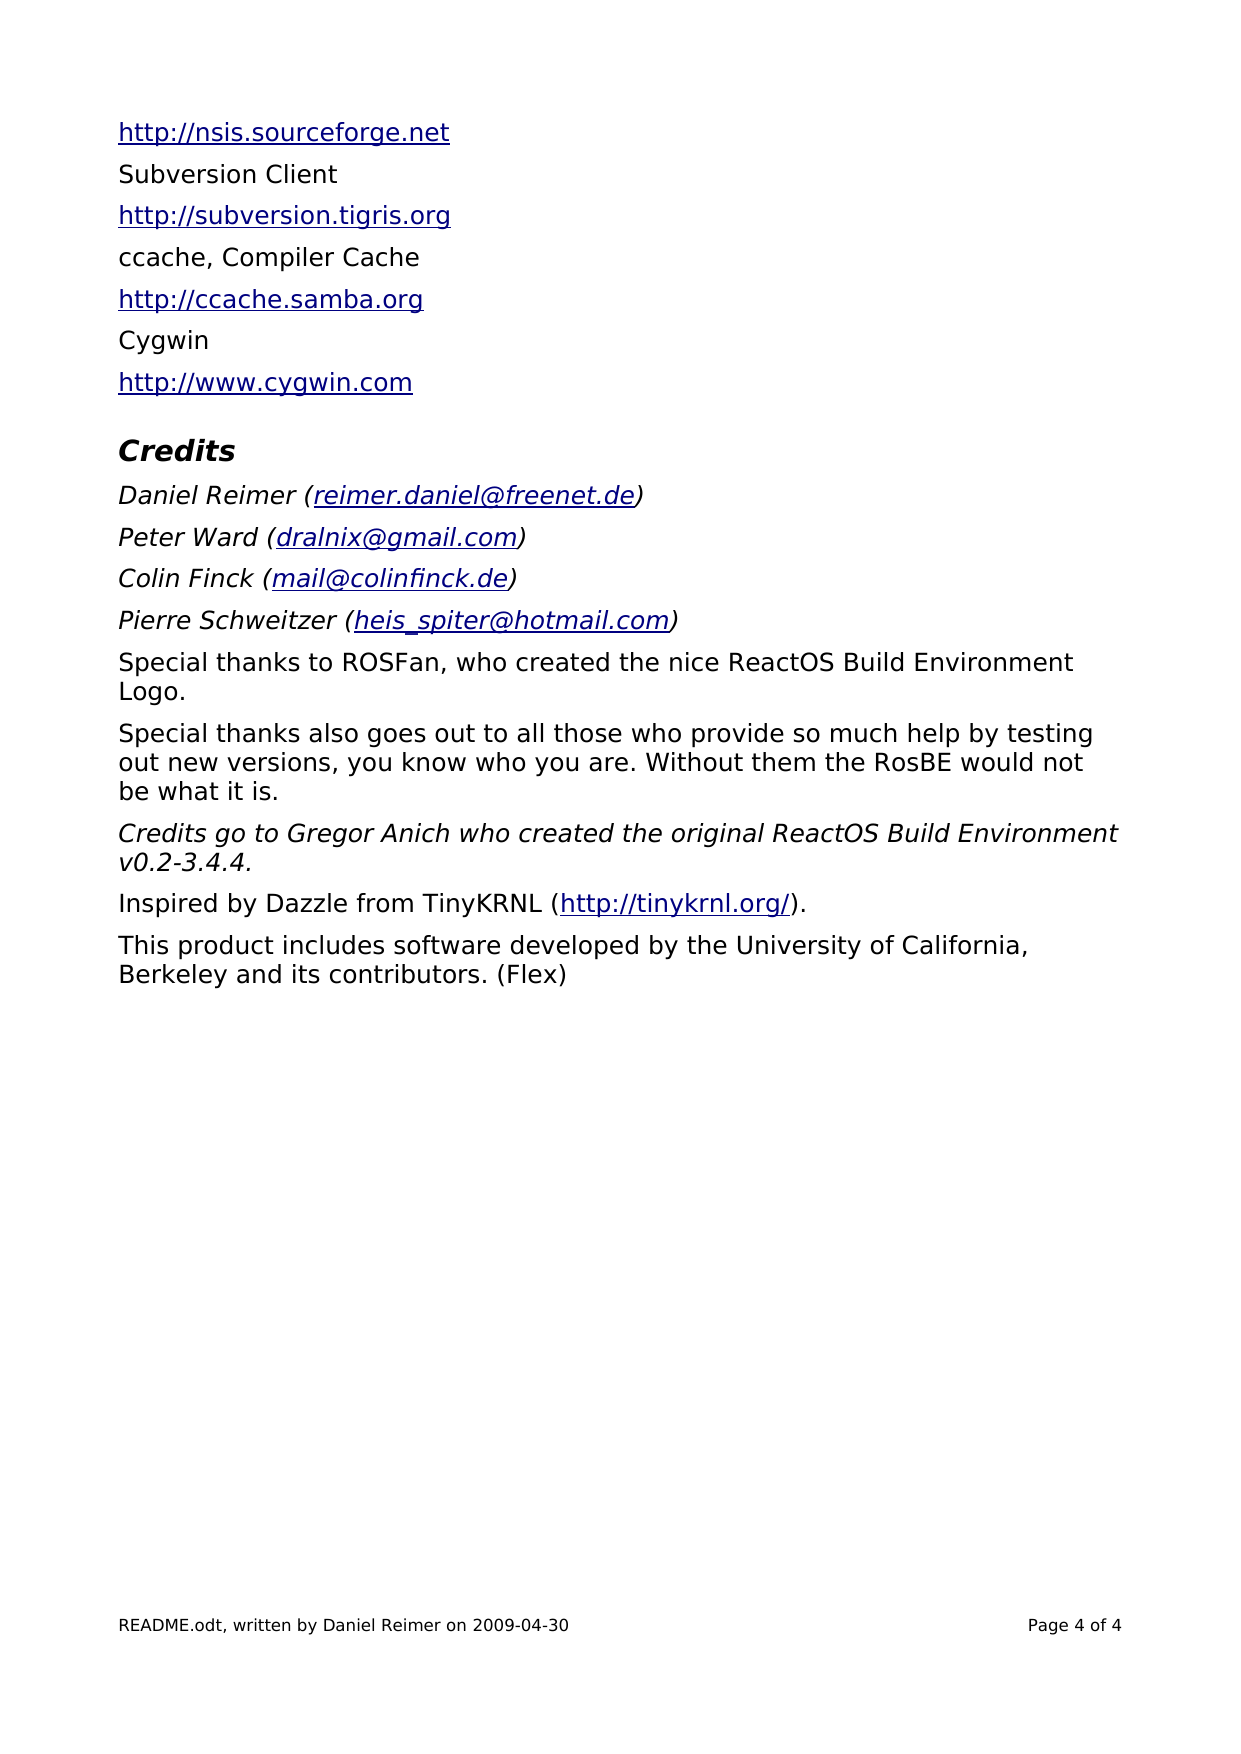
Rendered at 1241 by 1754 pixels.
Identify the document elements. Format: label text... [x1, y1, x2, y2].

text http://www.cygwin.com [118, 368, 1122, 397]
text Pierre Schweitzer (heis_spiter@hotmail.com) [118, 606, 1122, 635]
text http://subversion.tigris.org [118, 201, 1122, 231]
text http://nsis.sourceforge.net [118, 118, 1122, 147]
text http://ccache.samba.org [118, 285, 1122, 314]
text Colin Finck (mail@colinfinck.de) [118, 564, 1122, 594]
text Credits go to Gregor Anich who created the original ReactOS Build Environment v0.2-3.4.4. [118, 819, 1122, 877]
text Subversion Client [118, 160, 1122, 189]
text Special thanks to ROSFan, who created the nice ReactOS Build Environment Logo. [118, 648, 1122, 706]
text This product includes software developed by the University of California, Berkeley and its contributors. (Flex) [118, 931, 1122, 989]
text Cygwin [118, 326, 1122, 356]
subtitle Credits [118, 435, 1122, 469]
text Special thanks also goes out to all those who provide so much help by testing out new versions, you know who you are. Without them the RosBE would not be what it is. [118, 719, 1122, 806]
text ccache, Compiler Cache [118, 243, 1122, 272]
text Daniel Reimer (reimer.daniel@freenet.de) [118, 481, 1122, 510]
text Inspired by Dazzle from TinyKRNL (http://tinykrnl.org/). [118, 889, 1122, 919]
text Peter Ward (dralnix@gmail.com) [118, 523, 1122, 552]
